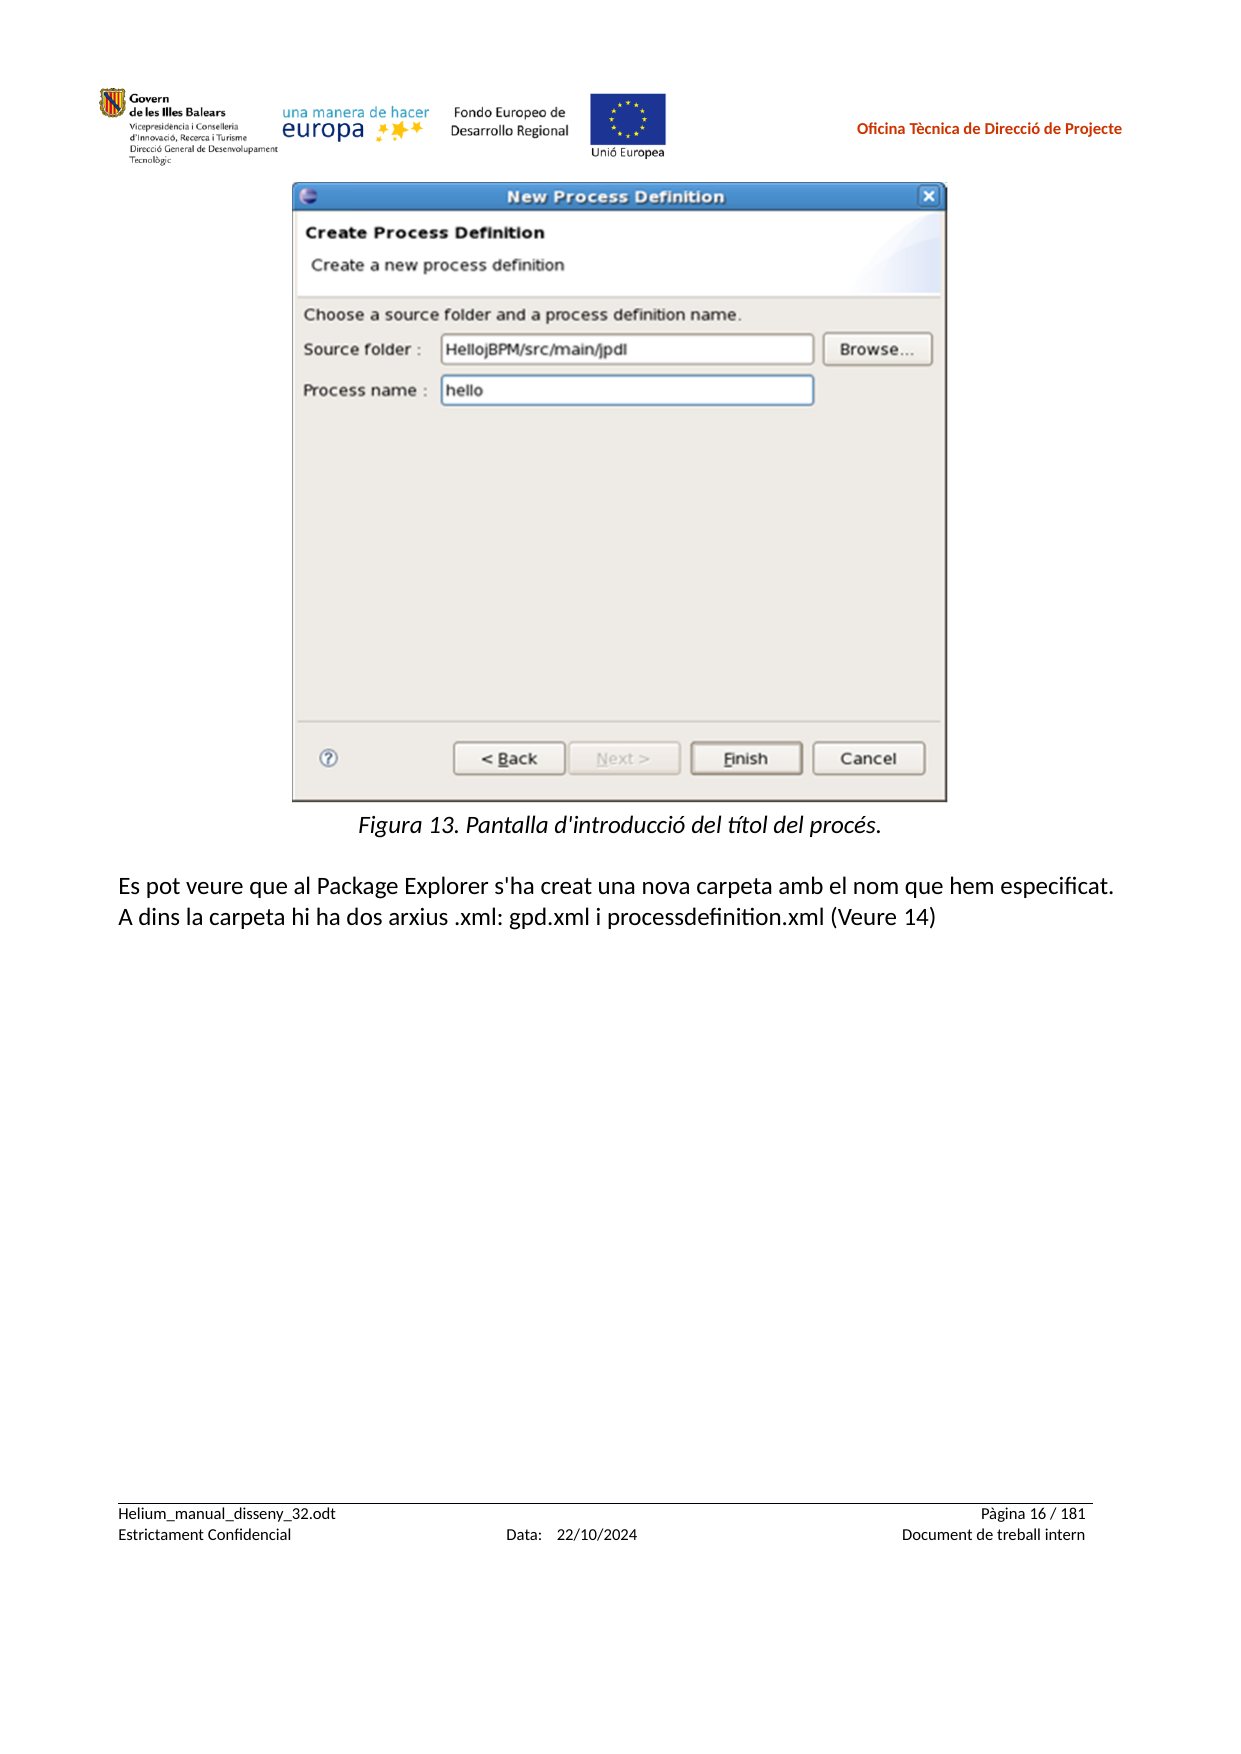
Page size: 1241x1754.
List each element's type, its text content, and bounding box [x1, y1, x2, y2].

text Es pot veure que al Package Explorer s'ha creat una nova carpeta amb el nom que hem especificat. A dins la carpeta hi ha dos arxius .xml: gpd.xml i processdefinition.xml (Veure 14) [118, 870, 1122, 931]
picture [290, 180, 950, 810]
text Figura 13. Pantalla d'introducció del títol del procés. [290, 810, 950, 840]
picture [99, 87, 668, 166]
